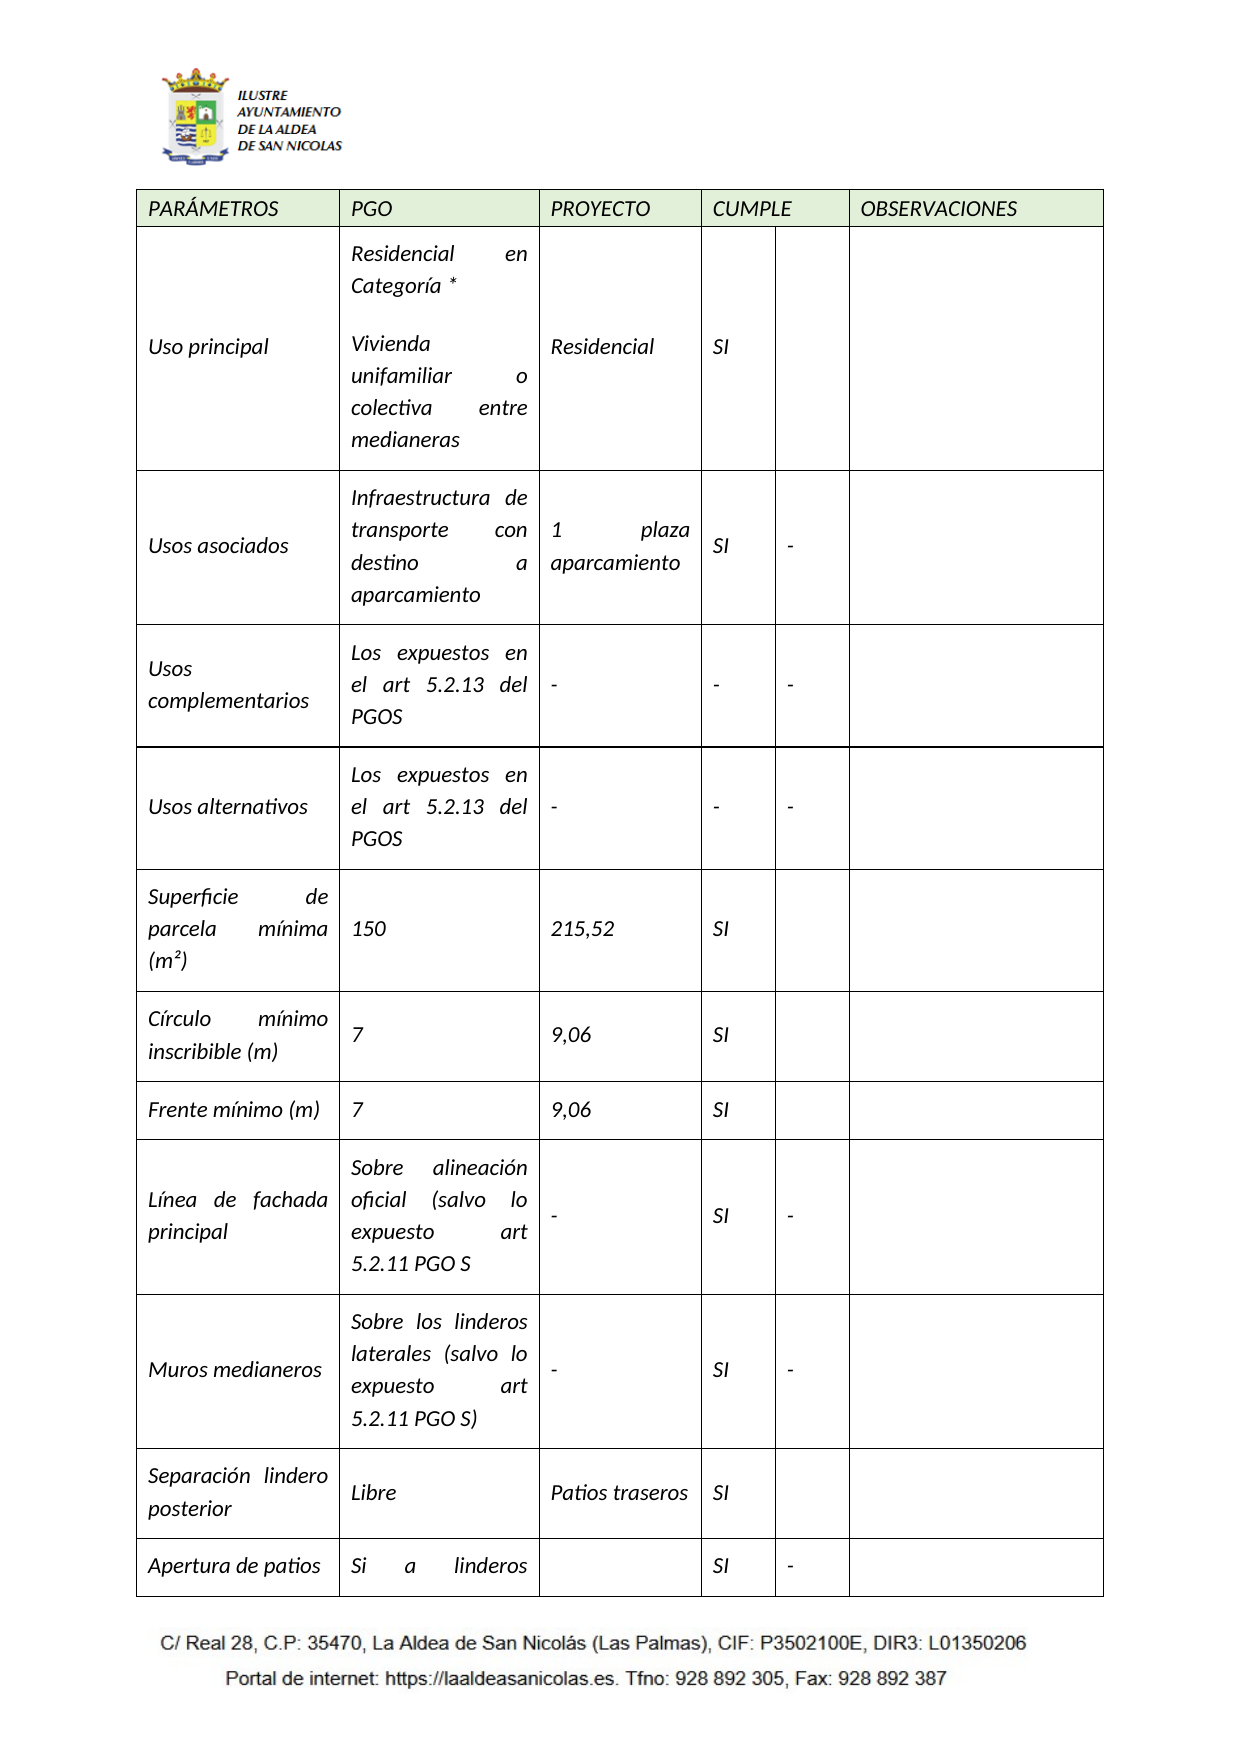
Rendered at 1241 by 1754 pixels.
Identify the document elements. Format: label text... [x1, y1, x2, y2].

table_cell PGO [340, 190, 539, 226]
table_cell Uso principal [137, 227, 339, 470]
table_cell [850, 1295, 1103, 1448]
table_cell Patios traseros [540, 1449, 701, 1538]
table_cell SI [702, 471, 775, 624]
table_cell Los expuestos en el art 5.2.13 del PGOS [340, 625, 539, 746]
table_cell Muros medianeros [137, 1295, 339, 1448]
table_cell Residencial [540, 227, 701, 470]
table_cell [776, 1449, 849, 1538]
table_cell OBSERVACIONES [850, 190, 1103, 226]
table_cell - [776, 625, 849, 746]
table_cell [850, 992, 1103, 1081]
table_cell Separación lindero posterior [137, 1449, 339, 1538]
table_cell 7 [340, 992, 539, 1081]
table_cell Círculo mínimo inscribible (m) [137, 992, 339, 1081]
table_cell Infraestructura de transporte con destino a aparcamiento [340, 471, 539, 624]
picture [148, 60, 358, 173]
picture [149, 1627, 1034, 1694]
table_cell SI [702, 1539, 775, 1596]
table_cell Sobre los linderos laterales (salvo lo expuesto art 5.2.11 PGO S) [340, 1295, 539, 1448]
table_cell [850, 471, 1103, 624]
table_cell - [540, 1295, 701, 1448]
table_cell 9,06 [540, 1082, 701, 1139]
table_cell [850, 1082, 1103, 1139]
table_cell 9,06 [540, 992, 701, 1081]
table_cell - [776, 1140, 849, 1293]
table_cell Si a linderos [340, 1539, 539, 1596]
table_cell 7 [340, 1082, 539, 1139]
table_cell SI [702, 1295, 775, 1448]
table_cell [540, 1539, 701, 1596]
table_cell Sobre alineación oficial (salvo lo expuesto art 5.2.11 PGO S [340, 1140, 539, 1293]
table_cell Usos complementarios [137, 625, 339, 746]
table_cell PROYECTO [540, 190, 701, 226]
table_cell SI [702, 870, 775, 991]
table_cell [850, 1449, 1103, 1538]
table_cell Superficie de parcela mínima (m²) [137, 870, 339, 991]
table_cell - [776, 1539, 849, 1596]
table_cell [850, 1539, 1103, 1596]
table_cell - [776, 471, 849, 624]
table_cell - [540, 748, 701, 869]
table_cell - [702, 748, 775, 869]
table_cell [776, 227, 849, 470]
table_cell [850, 625, 1103, 746]
table_cell - [776, 748, 849, 869]
table_cell [850, 1140, 1103, 1293]
table_cell CUMPLE [702, 190, 849, 226]
table_cell [850, 227, 1103, 470]
table_cell 215,52 [540, 870, 701, 991]
table_cell PARÁMETROS [137, 190, 339, 226]
table_cell SI [702, 227, 775, 470]
table_cell Apertura de patios [137, 1539, 339, 1596]
table_cell - [776, 1295, 849, 1448]
table_cell - [702, 625, 775, 746]
table_cell Residencial en Categoría * Vivienda unifamiliar o colectiva entre medianeras [340, 227, 539, 470]
table_cell [776, 870, 849, 991]
table_cell SI [702, 1140, 775, 1293]
table_cell - [540, 625, 701, 746]
table_cell [850, 748, 1103, 869]
table_cell [850, 870, 1103, 991]
table_cell SI [702, 1082, 775, 1139]
table_cell 150 [340, 870, 539, 991]
table_cell Usos alternativos [137, 748, 339, 869]
table_cell SI [702, 992, 775, 1081]
table_cell 1 plaza aparcamiento [540, 471, 701, 624]
table_cell [776, 992, 849, 1081]
table_cell Libre [340, 1449, 539, 1538]
table_cell SI [702, 1449, 775, 1538]
table_cell Usos asociados [137, 471, 339, 624]
table_cell - [540, 1140, 701, 1293]
table_cell Frente mínimo (m) [137, 1082, 339, 1139]
table_cell [776, 1082, 849, 1139]
table_cell Los expuestos en el art 5.2.13 del PGOS [340, 748, 539, 869]
table_cell Línea de fachada principal [137, 1140, 339, 1293]
